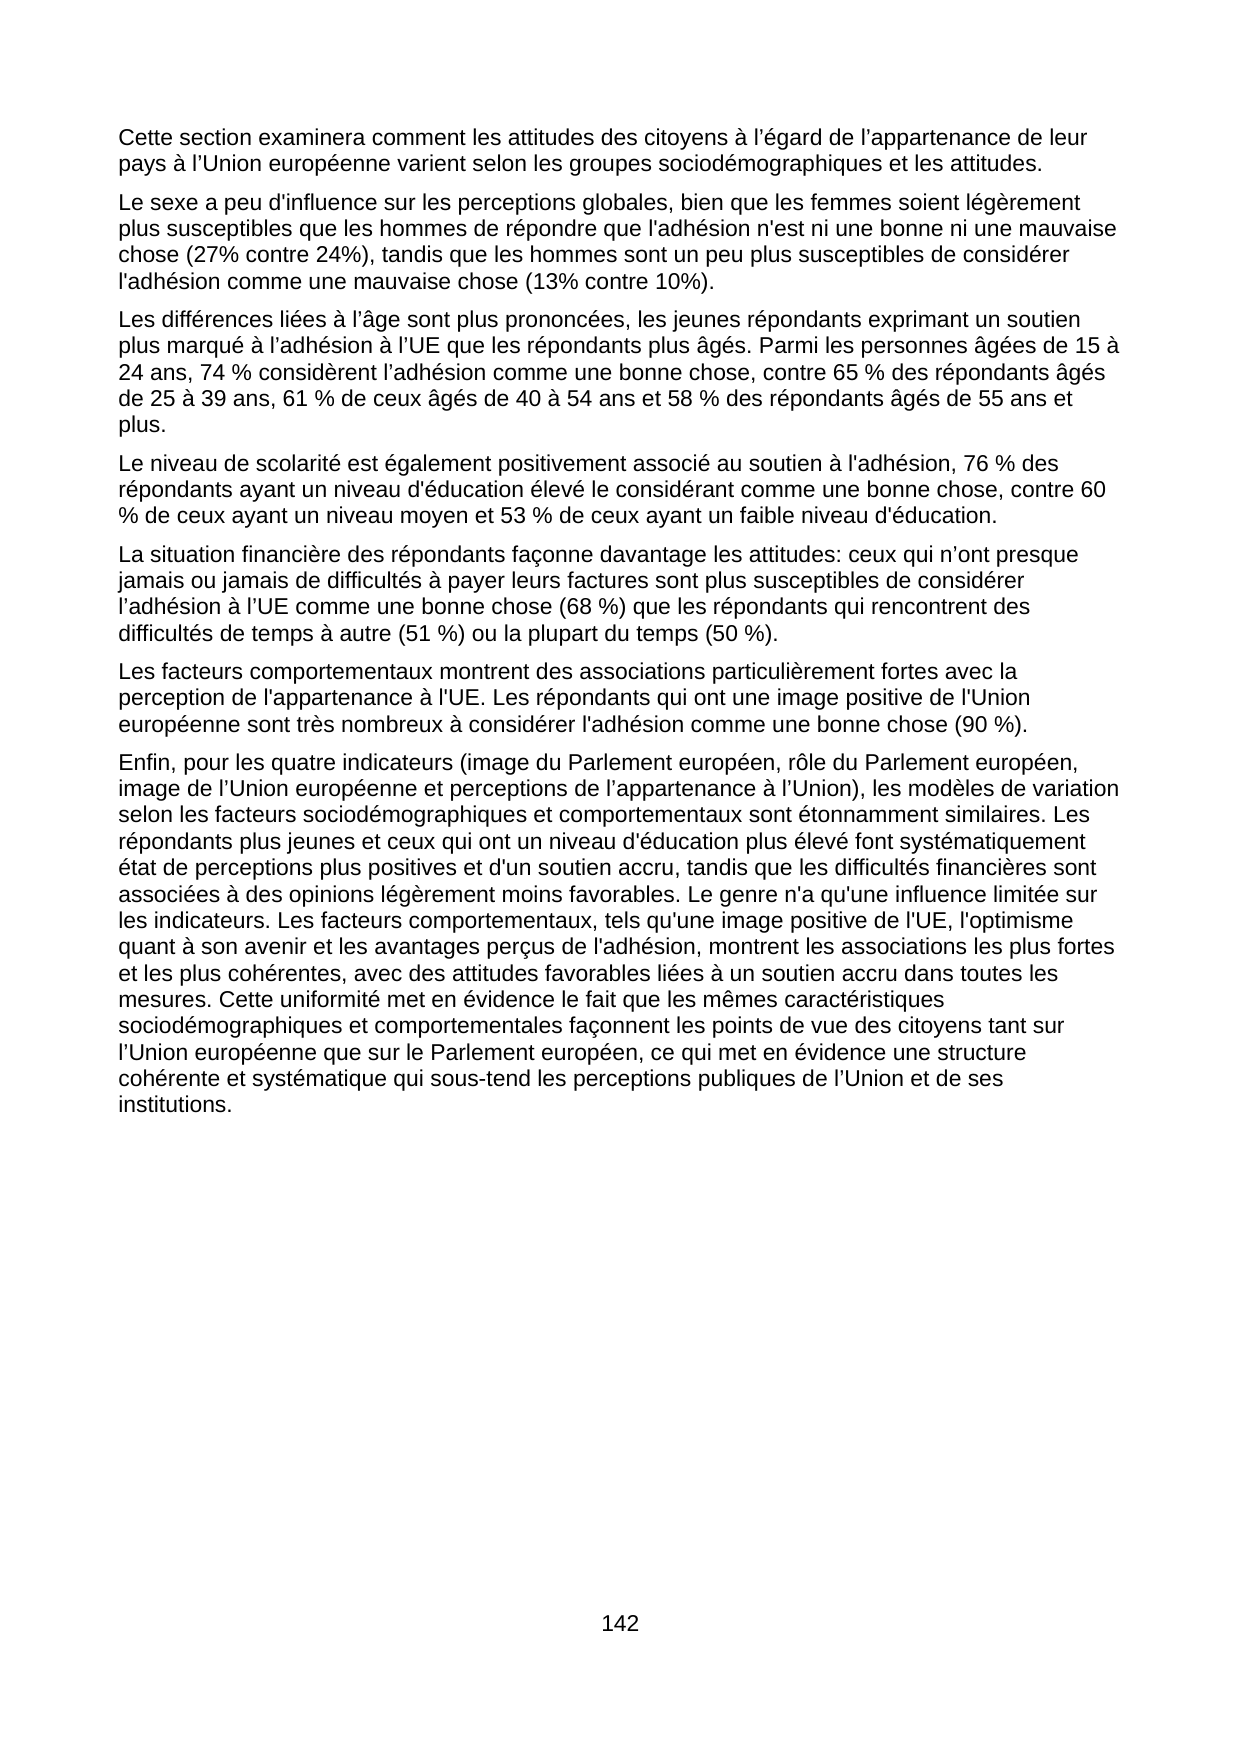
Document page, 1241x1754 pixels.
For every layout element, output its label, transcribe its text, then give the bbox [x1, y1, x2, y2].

text La situation financière des répondants façonne davantage les attitudes: ceux qui n’ont presque jamais ou jamais de difficultés à payer leurs factures sont plus susceptibles de considérer l’adhésion à l’UE comme une bonne chose (68 %) que les répondants qui rencontrent des difficultés de temps à autre (51 %) ou la plupart du temps (50 %). [118, 541, 1122, 646]
text Les différences liées à l’âge sont plus prononcées, les jeunes répondants exprimant un soutien plus marqué à l’adhésion à l’UE que les répondants plus âgés. Parmi les personnes âgées de 15 à 24 ans, 74 % considèrent l’adhésion comme une bonne chose, contre 65 % des répondants âgés de 25 à 39 ans, 61 % de ceux âgés de 40 à 54 ans et 58 % des répondants âgés de 55 ans et plus. [118, 306, 1122, 438]
text Le niveau de scolarité est également positivement associé au soutien à l'adhésion, 76 % des répondants ayant un niveau d'éducation élevé le considérant comme une bonne chose, contre 60 % de ceux ayant un niveau moyen et 53 % de ceux ayant un faible niveau d'éducation. [118, 449, 1122, 529]
text Cette section examinera comment les attitudes des citoyens à l’égard de l’appartenance de leur pays à l’Union européenne varient selon les groupes sociodémographiques et les attitudes. [118, 124, 1122, 177]
text Enfin, pour les quatre indicateurs (image du Parlement européen, rôle du Parlement européen, image de l’Union européenne et perceptions de l’appartenance à l’Union), les modèles de variation selon les facteurs sociodémographiques et comportementaux sont étonnamment similaires. Les répondants plus jeunes et ceux qui ont un niveau d'éducation plus élevé font systématiquement état de perceptions plus positives et d'un soutien accru, tandis que les difficultés financières sont associées à des opinions légèrement moins favorables. Le genre n'a qu'une influence limitée sur les indicateurs. Les facteurs comportementaux, tels qu'une image positive de l'UE, l'optimisme quant à son avenir et les avantages perçus de l'adhésion, montrent les associations les plus fortes et les plus cohérentes, avec des attitudes favorables liées à un soutien accru dans toutes les mesures. Cette uniformité met en évidence le fait que les mêmes caractéristiques sociodémographiques et comportementales façonnent les points de vue des citoyens tant sur l’Union européenne que sur le Parlement européen, ce qui met en évidence une structure cohérente et systématique qui sous-tend les perceptions publiques de l’Union et de ses institutions. [118, 749, 1122, 1118]
text Le sexe a peu d'influence sur les perceptions globales, bien que les femmes soient légèrement plus susceptibles que les hommes de répondre que l'adhésion n'est ni une bonne ni une mauvaise chose (27% contre 24%), tandis que les hommes sont un peu plus susceptibles de considérer l'adhésion comme une mauvaise chose (13% contre 10%). [118, 189, 1122, 294]
text Les facteurs comportementaux montrent des associations particulièrement fortes avec la perception de l'appartenance à l'UE. Les répondants qui ont une image positive de l'Union européenne sont très nombreux à considérer l'adhésion comme une bonne chose (90 %). [118, 658, 1122, 737]
